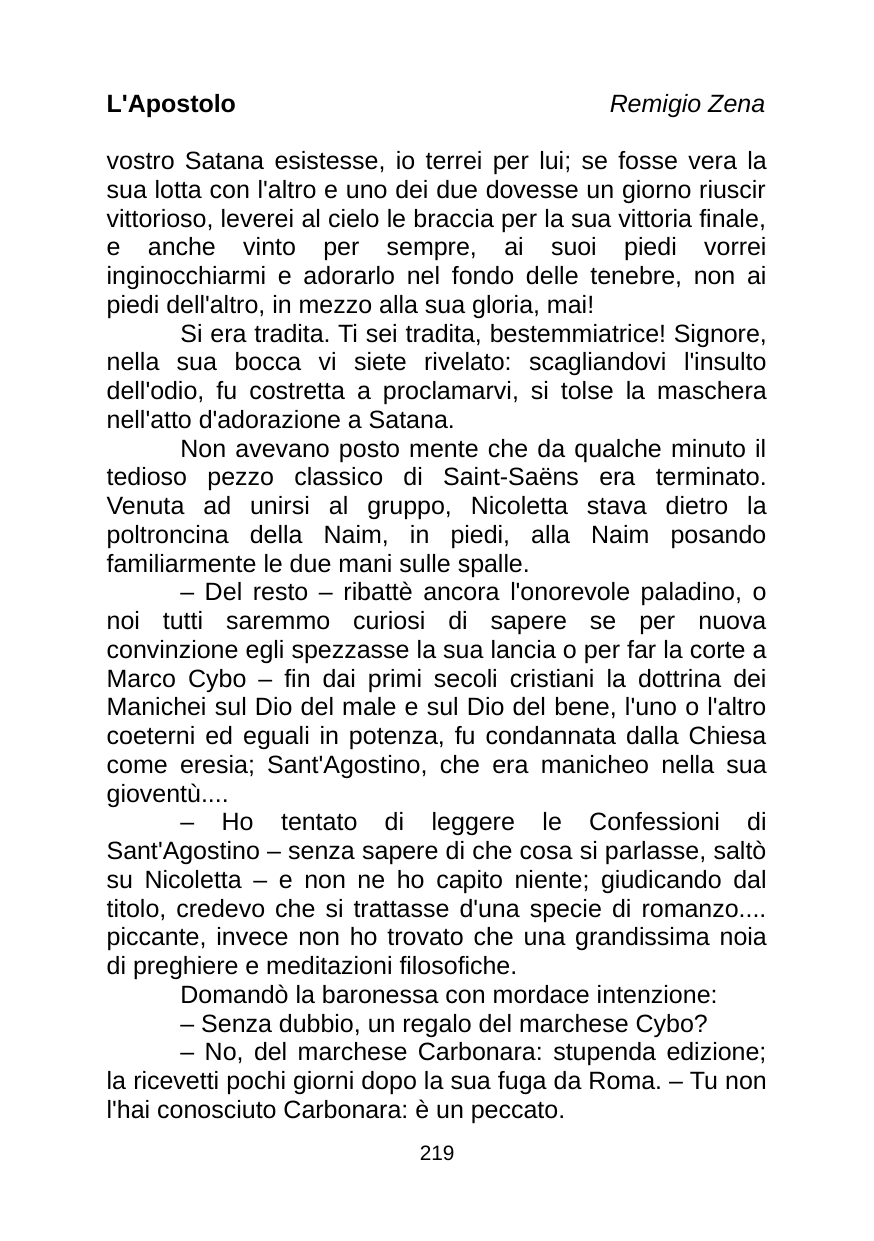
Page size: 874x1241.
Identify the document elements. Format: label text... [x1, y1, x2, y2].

text – Ho tentato di leggere le Confessioni di Sant'Agostino – senza sapere di che cosa si parlasse, saltò su Nicoletta – e non ne ho capito niente; giudicando dal titolo, credevo che si trattasse d'una specie di romanzo.... piccante, invece non ho trovato che una grandissima noia di preghiere e meditazioni filosofiche. [106, 807, 768, 980]
text vostro Satana esistesse, io terrei per lui; se fosse vera la sua lotta con l'altro e uno dei due dovesse un giorno riuscir vittorioso, leverei al cielo le braccia per la sua vittoria finale, e anche vinto per sempre, ai suoi piedi vorrei inginocchiarmi e adorarlo nel fondo delle tenebre, non ai piedi dell'altro, in mezzo alla sua gloria, mai! [106, 146, 768, 319]
text – No, del marchese Carbonara: stupenda edizione; la ricevetti pochi giorni dopo la sua fuga da Roma. – Tu non l'hai conosciuto Carbonara: è un peccato. [106, 1037, 768, 1124]
text – Senza dubbio, un regalo del marchese Cybo? [106, 1009, 768, 1037]
text Non avevano posto mente che da qualche minuto il tedioso pezzo classico di Saint-Saëns era terminato. Venuta ad unirsi al gruppo, Nicoletta stava dietro la poltroncina della Naim, in piedi, alla Naim posando familiarmente le due mani sulle spalle. [106, 434, 768, 577]
text Domandò la baronessa con mordace intenzione: [106, 980, 768, 1009]
text – Del resto – ribattè ancora l'onorevole paladino, o noi tutti saremmo curiosi di sapere se per nuova convinzione egli spezzasse la sua lancia o per far la corte a Marco Cybo – fin dai primi secoli cristiani la dottrina dei Manichei sul Dio del male e sul Dio del bene, l'uno o l'altro coeterni ed eguali in potenza, fu condannata dalla Chiesa come eresia; Sant'Agostino, che era manicheo nella sua gioventù.... [106, 577, 768, 807]
text Si era tradita. Ti sei tradita, bestemmiatrice! Signore, nella sua bocca vi siete rivelato: scagliandovi l'insulto dell'odio, fu costretta a proclamarvi, si tolse la maschera nell'atto d'adorazione a Satana. [106, 319, 768, 434]
